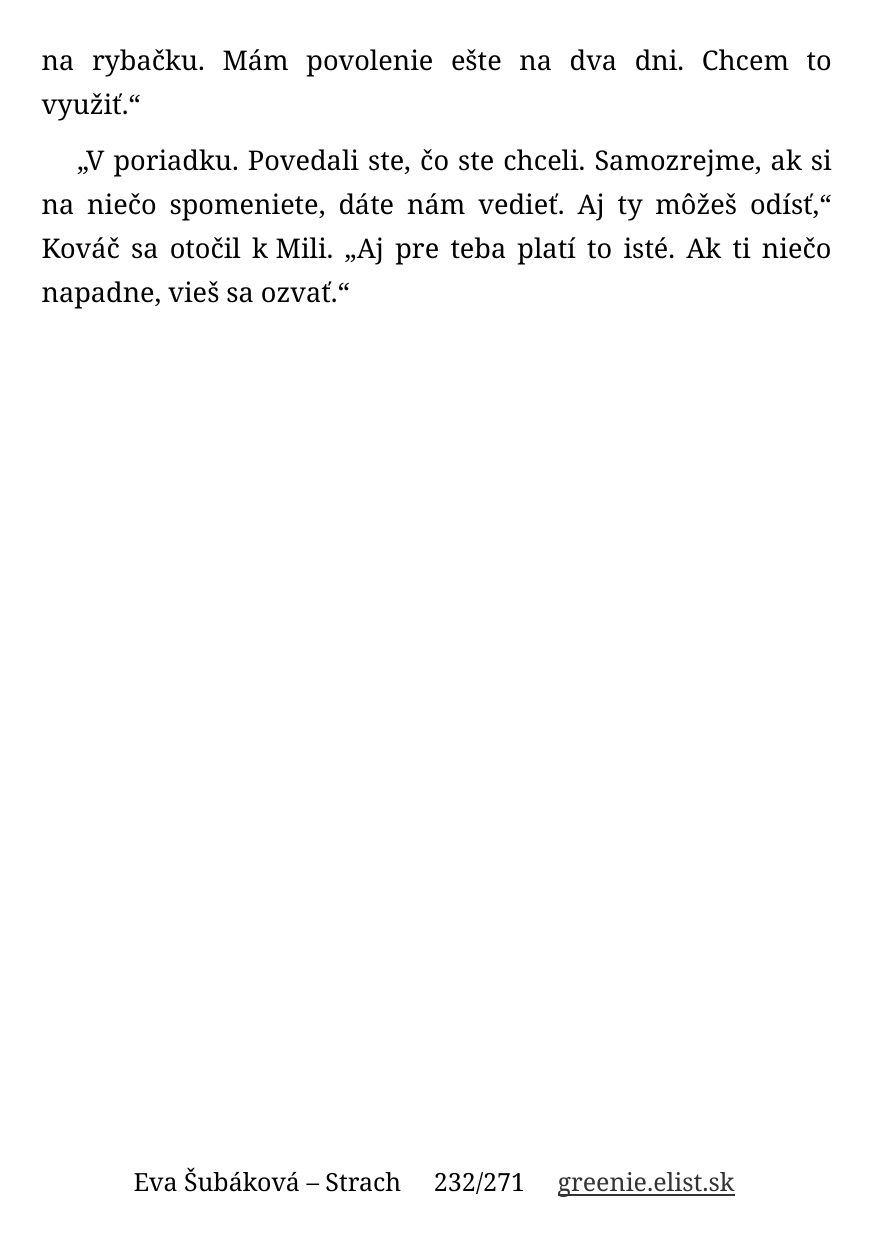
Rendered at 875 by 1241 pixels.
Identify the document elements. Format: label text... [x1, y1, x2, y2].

text na rybačku. Mám povolenie ešte na dva dni. Chcem to využiť.“ [41, 41, 833, 122]
text „V poriadku. Povedali ste, čo ste chceli. Samozrejme, ak si na niečo spomeniete, dáte nám vedieť. Aj ty môžeš odísť,“ Kováč sa otočil k Mili. „Aj pre teba platí to isté. Ak ti niečo napadne, vieš sa ozvať.“ [41, 141, 833, 311]
